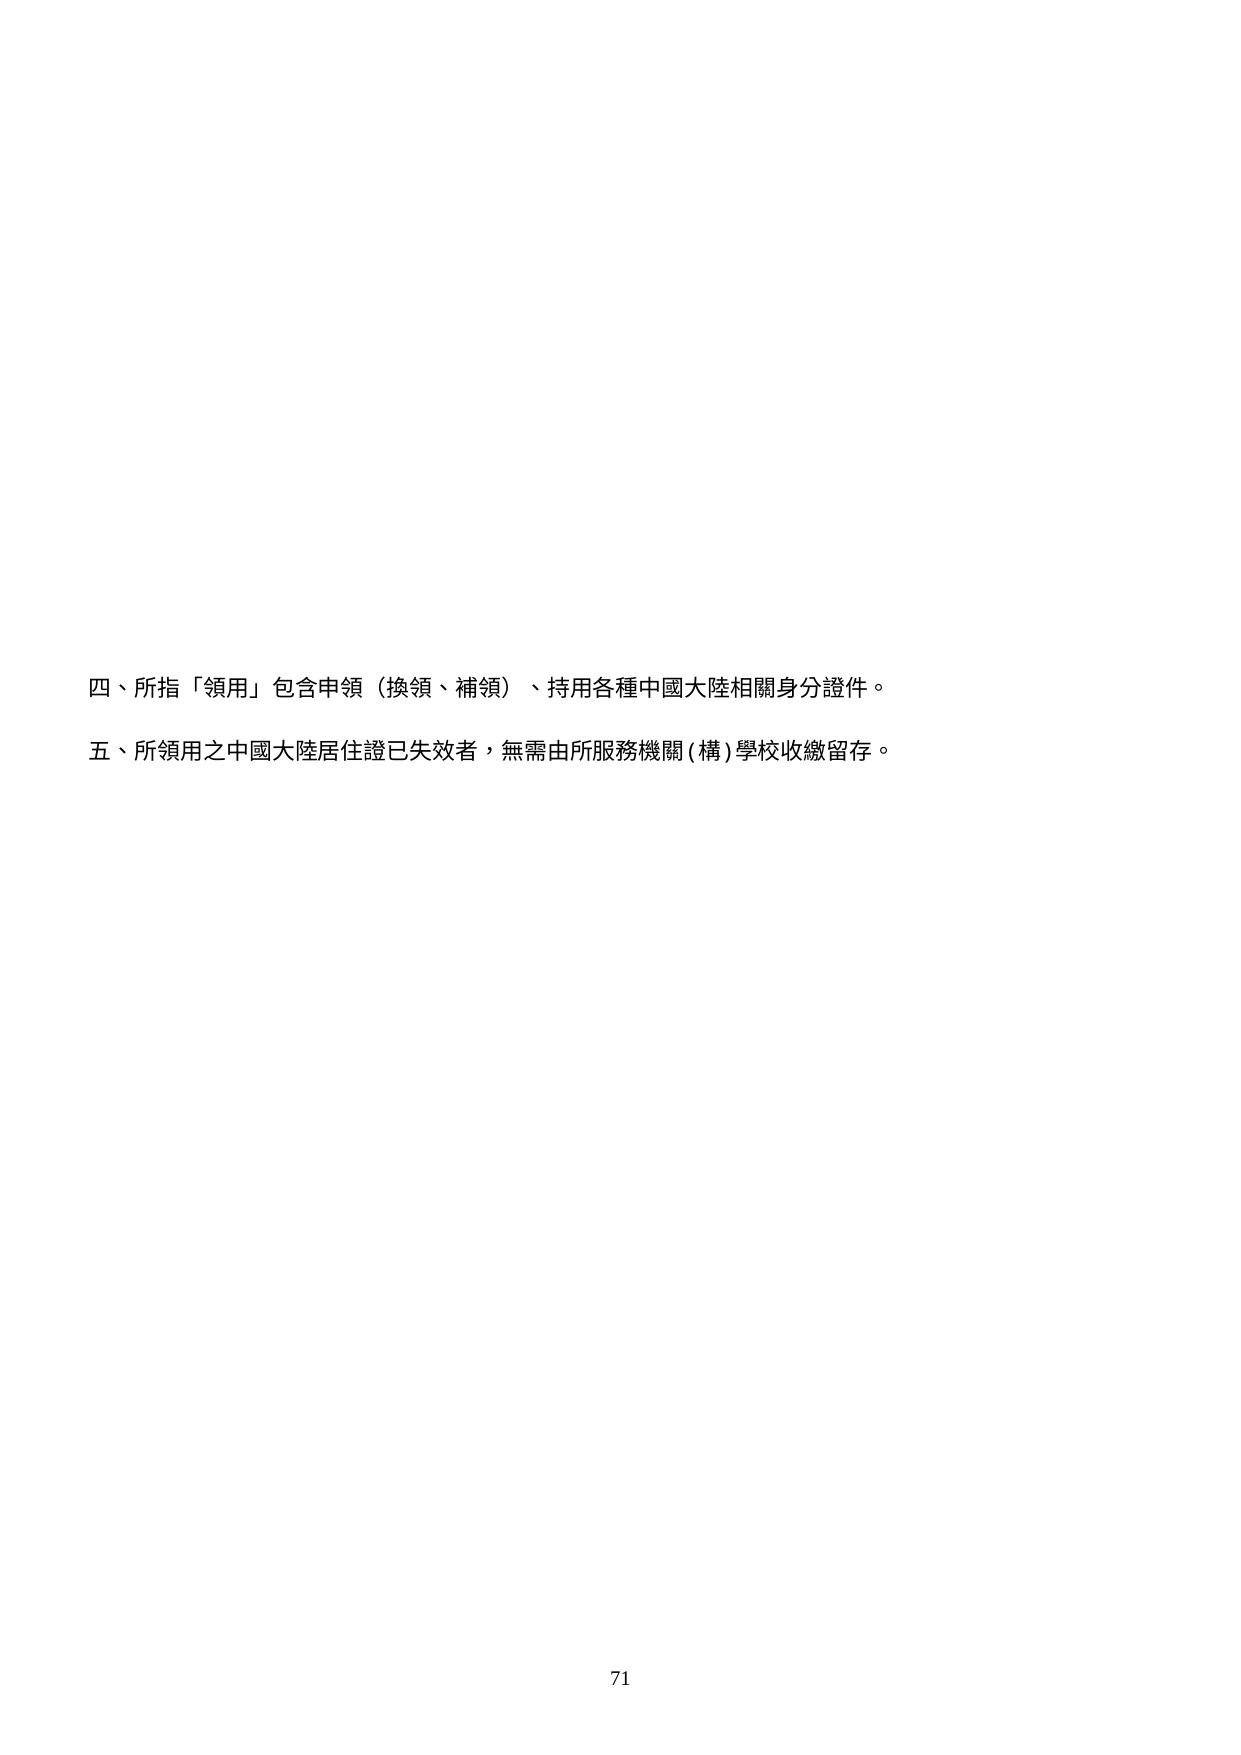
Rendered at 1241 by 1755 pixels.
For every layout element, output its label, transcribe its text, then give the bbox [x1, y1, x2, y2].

text 五、所領用之中國大陸居住證已失效者，無需由所服務機關(構)學校收繳留存。 [88, 708, 1152, 770]
text 四、所指「領用」包含申領（換領、補領）、持用各種中國大陸相關身分證件。 [88, 645, 1152, 708]
